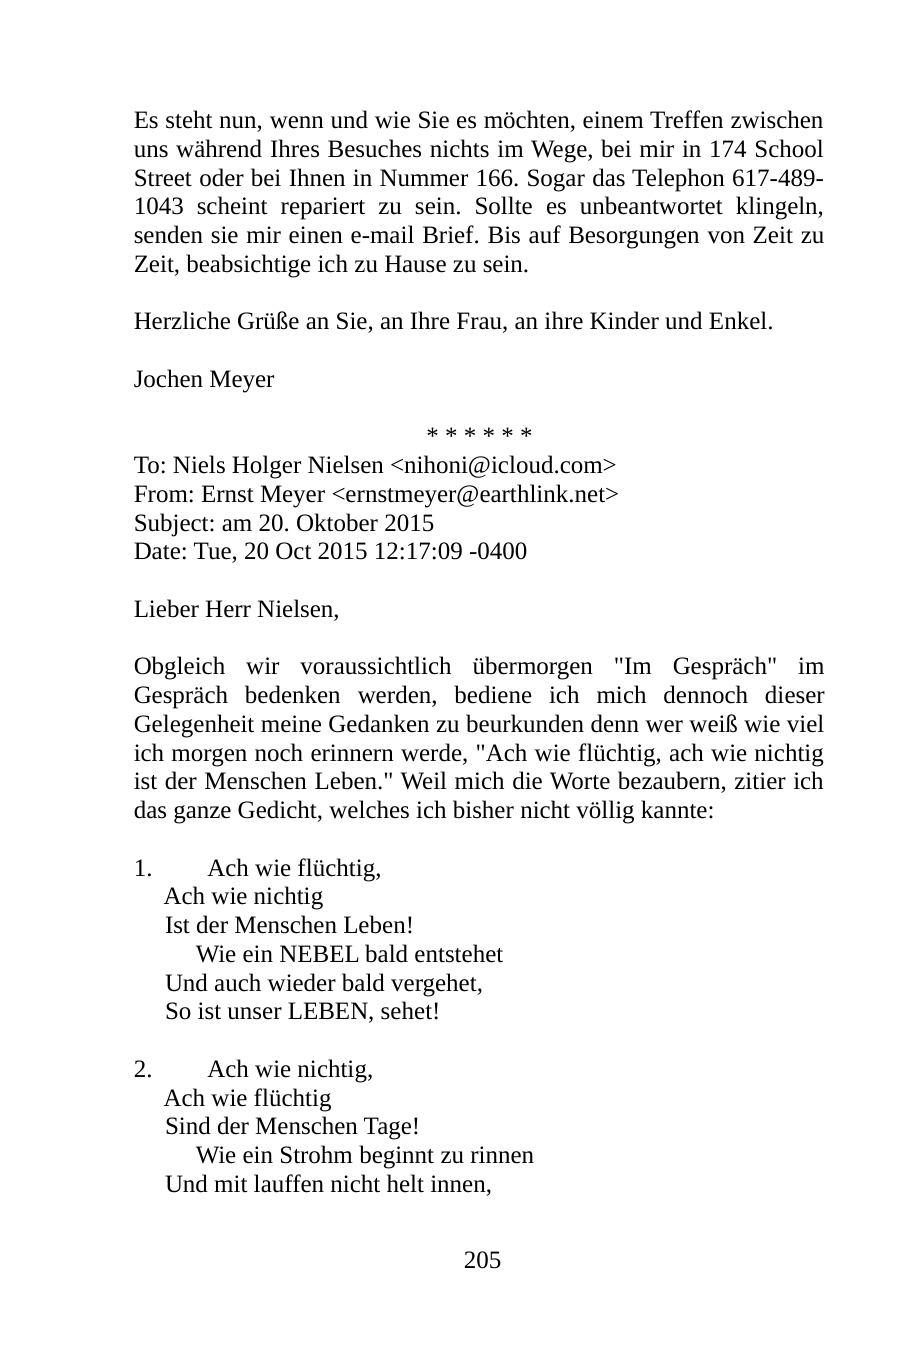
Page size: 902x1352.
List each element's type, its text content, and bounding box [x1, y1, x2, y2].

text Ach wie flüchtig [133, 1083, 825, 1111]
text Lieber Herr Nielsen, [133, 594, 825, 623]
text From: Ernst Meyer <ernstmeyer@earthlink.net> [133, 479, 825, 508]
text Es steht nun, wenn und wie Sie es möchten, einem Treffen zwischen uns während Ihres Besuches nichts im Wege, bei mir in 174 School Street oder bei Ihnen in Nummer 166. Sogar das Telephon 617-489-1043 scheint repariert zu sein. Sollte es unbeantwortet klingeln, senden sie mir einen e-mail Brief. Bis auf Besorgungen von Zeit zu Zeit, beabsichtige ich zu Hause zu sein. [133, 105, 825, 278]
text Date: Tue, 20 Oct 2015 12:17:09 -0400 [133, 536, 825, 565]
text Herzliche Grüße an Sie, an Ihre Frau, an ihre Kinder und Enkel. [133, 306, 825, 335]
text Wie ein Strohm beginnt zu rinnen [133, 1140, 825, 1169]
text Obgleich wir voraussichtlich übermorgen "Im Gespräch" im Gespräch bedenken werden, bediene ich mich dennoch dieser Gelegenheit meine Gedanken zu beurkunden denn wer weiß wie viel ich morgen noch erinnern werde, "Ach wie flüchtig, ach wie nichtig ist der Menschen Leben." Weil mich die Worte bezaubern, zitier ich das ganze Gedicht, welches ich bisher nicht völlig kannte: [133, 651, 825, 824]
text Ach wie nichtig [133, 881, 825, 910]
text Subject: am 20. Oktober 2015 [133, 508, 825, 536]
text Jochen Meyer [133, 364, 825, 393]
text Und mit lauffen nicht helt innen, [133, 1169, 825, 1198]
text So ist unser LEBEN, sehet! [133, 996, 825, 1025]
text 2. Ach wie nichtig, [133, 1054, 825, 1083]
text Und auch wieder bald vergehet, [133, 968, 825, 996]
text Ist der Menschen Leben! [133, 910, 825, 939]
text * * * * * * [133, 421, 825, 450]
text 1. Ach wie flüchtig, [133, 853, 825, 881]
text Sind der Menschen Tage! [133, 1111, 825, 1140]
text Wie ein NEBEL bald entstehet [133, 939, 825, 968]
text To: Niels Holger Nielsen <nihoni@icloud.com> [133, 450, 825, 479]
